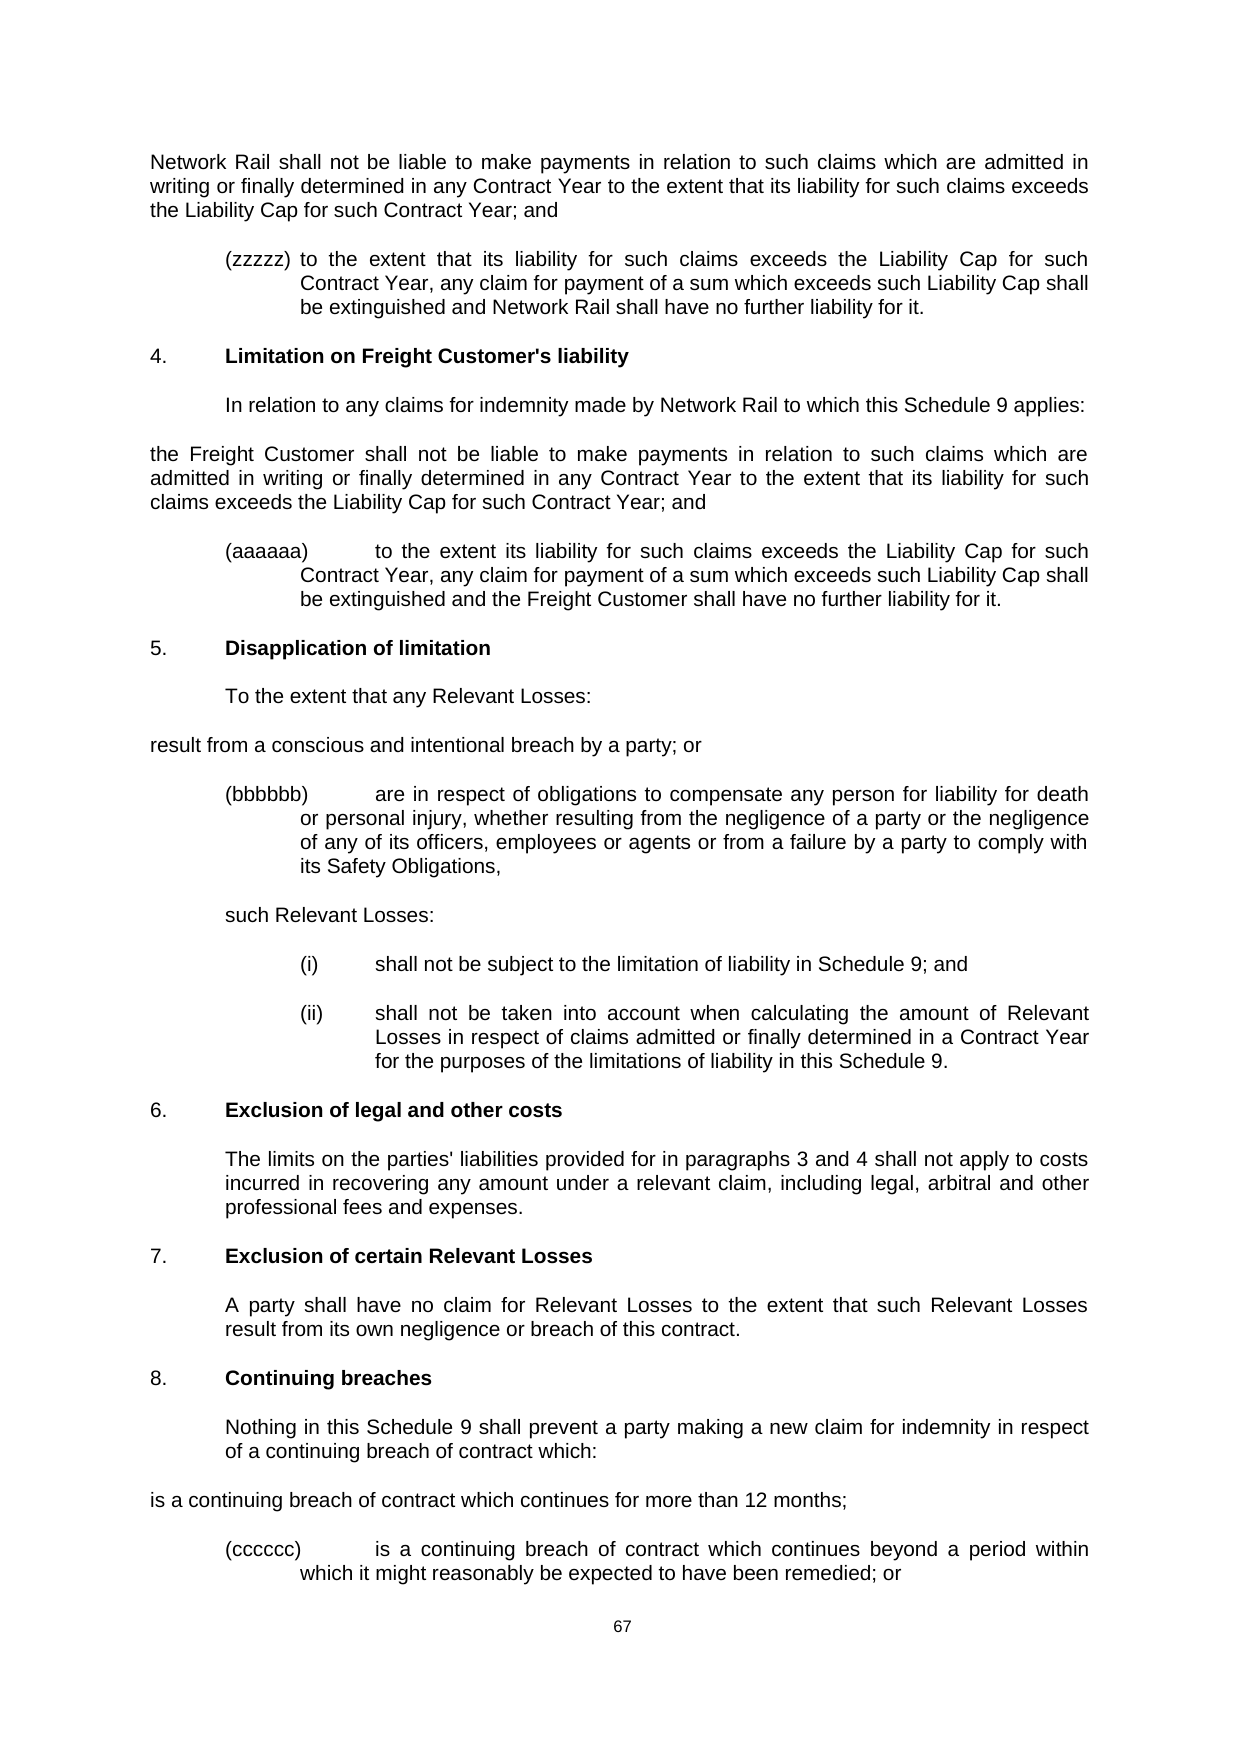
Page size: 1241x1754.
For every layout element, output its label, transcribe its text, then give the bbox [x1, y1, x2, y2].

text Nothing in this Schedule 9 shall prevent a party making a new claim for indemnity in respect of a continuing breach of contract which: [225, 1414, 1090, 1462]
text To the extent that any Relevant Losses: [225, 684, 1090, 708]
list Continuing breaches [150, 1366, 1090, 1389]
list Exclusion of legal and other costs [150, 1098, 1090, 1122]
subtitle to the extent its liability for such claims exceeds the Liability Cap for such Contract Year, any claim for payment of a sum which exceeds such Liability Cap shall be extinguished and the Freight Customer shall have no further liability for it. [225, 538, 1090, 610]
subtitle Network Rail shall not be liable to make payments in relation to such claims which are admitted in writing or finally determined in any Contract Year to the extent that its liability for such claims exceeds the Liability Cap for such Contract Year; and [150, 150, 1090, 222]
subtitle result from a conscious and intentional breach by a party; or [150, 733, 1090, 757]
subtitle the Freight Customer shall not be liable to make payments in relation to such claims which are admitted in writing or finally determined in any Contract Year to the extent that its liability for such claims exceeds the Liability Cap for such Contract Year; and [150, 442, 1090, 513]
subtitle is a continuing breach of contract which continues for more than 12 months; [150, 1487, 1090, 1511]
text In relation to any claims for indemnity made by Network Rail to which this Schedule 9 applies: [225, 393, 1090, 417]
text The limits on the parties' liabilities provided for in paragraphs 3 and 4 shall not apply to costs incurred in recovering any amount under a relevant claim, including legal, arbitral and other professional fees and expenses. [225, 1147, 1090, 1219]
text such Relevant Losses: [225, 903, 1090, 927]
subtitle shall not be subject to the limitation of liability in Schedule 9; and [300, 952, 1090, 976]
subtitle is a continuing breach of contract which continues beyond a period within which it might reasonably be expected to have been remedied; or [225, 1536, 1090, 1584]
list Disapplication of limitation [150, 635, 1090, 659]
list Limitation on Freight Customer's liability [150, 344, 1090, 368]
subtitle are in respect of obligations to compensate any person for liability for death or personal injury, whether resulting from the negligence of a party or the negligence of any of its officers, employees or agents or from a failure by a party to comply with its Safety Obligations, [225, 782, 1090, 878]
subtitle shall not be taken into account when calculating the amount of Relevant Losses in respect of claims admitted or finally determined in a Contract Year for the purposes of the limitations of liability in this Schedule 9. [300, 1001, 1090, 1073]
text A party shall have no claim for Relevant Losses to the extent that such Relevant Losses result from its own negligence or breach of this contract. [225, 1293, 1090, 1341]
subtitle to the extent that its liability for such claims exceeds the Liability Cap for such Contract Year, any claim for payment of a sum which exceeds such Liability Cap shall be extinguished and Network Rail shall have no further liability for it. [225, 247, 1090, 319]
list Exclusion of certain Relevant Losses [150, 1244, 1090, 1268]
